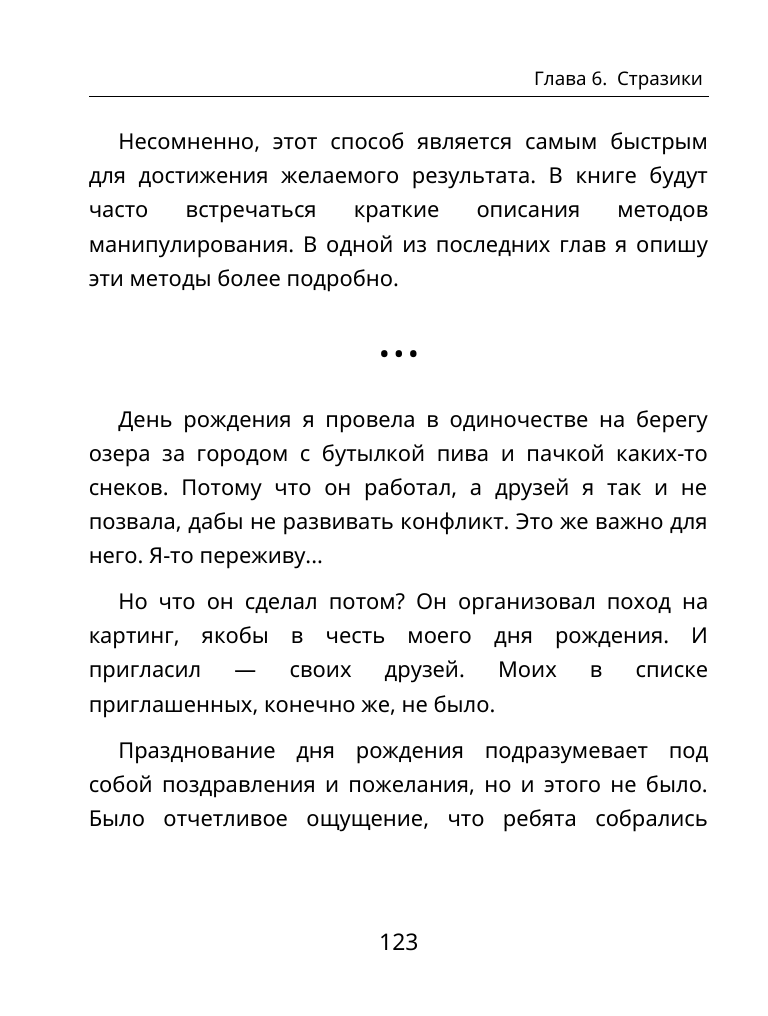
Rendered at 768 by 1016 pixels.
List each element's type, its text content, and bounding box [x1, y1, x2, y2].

text День рождения я провела в одиночестве на берегу озера за городом с бутылкой пива и пачкой каких-то снеков. Потому что он работал, а друзей я так и не позвала, дабы не развивать конфликт. Это же важно для него. Я-то переживу... [88, 403, 709, 570]
subtitle • • • [88, 338, 709, 369]
text Несомненно, этот способ является самым быстрым для достижения желаемого результата. В книге будут часто встречаться краткие описания методов манипулирования. В одной из последних глав я опишу эти методы более подробно. [88, 126, 709, 292]
text Празднование дня рождения подразумевает под собой поздравления и пожелания, но и этого не было. Было отчетливое ощущение, что ребята собрались [88, 734, 709, 833]
text Но что он сделал потом? Он организовал поход на картинг, якобы в честь моего дня рождения. И пригласил — своих друзей. Моих в списке приглашенных, конечно же, не было. [88, 586, 709, 718]
